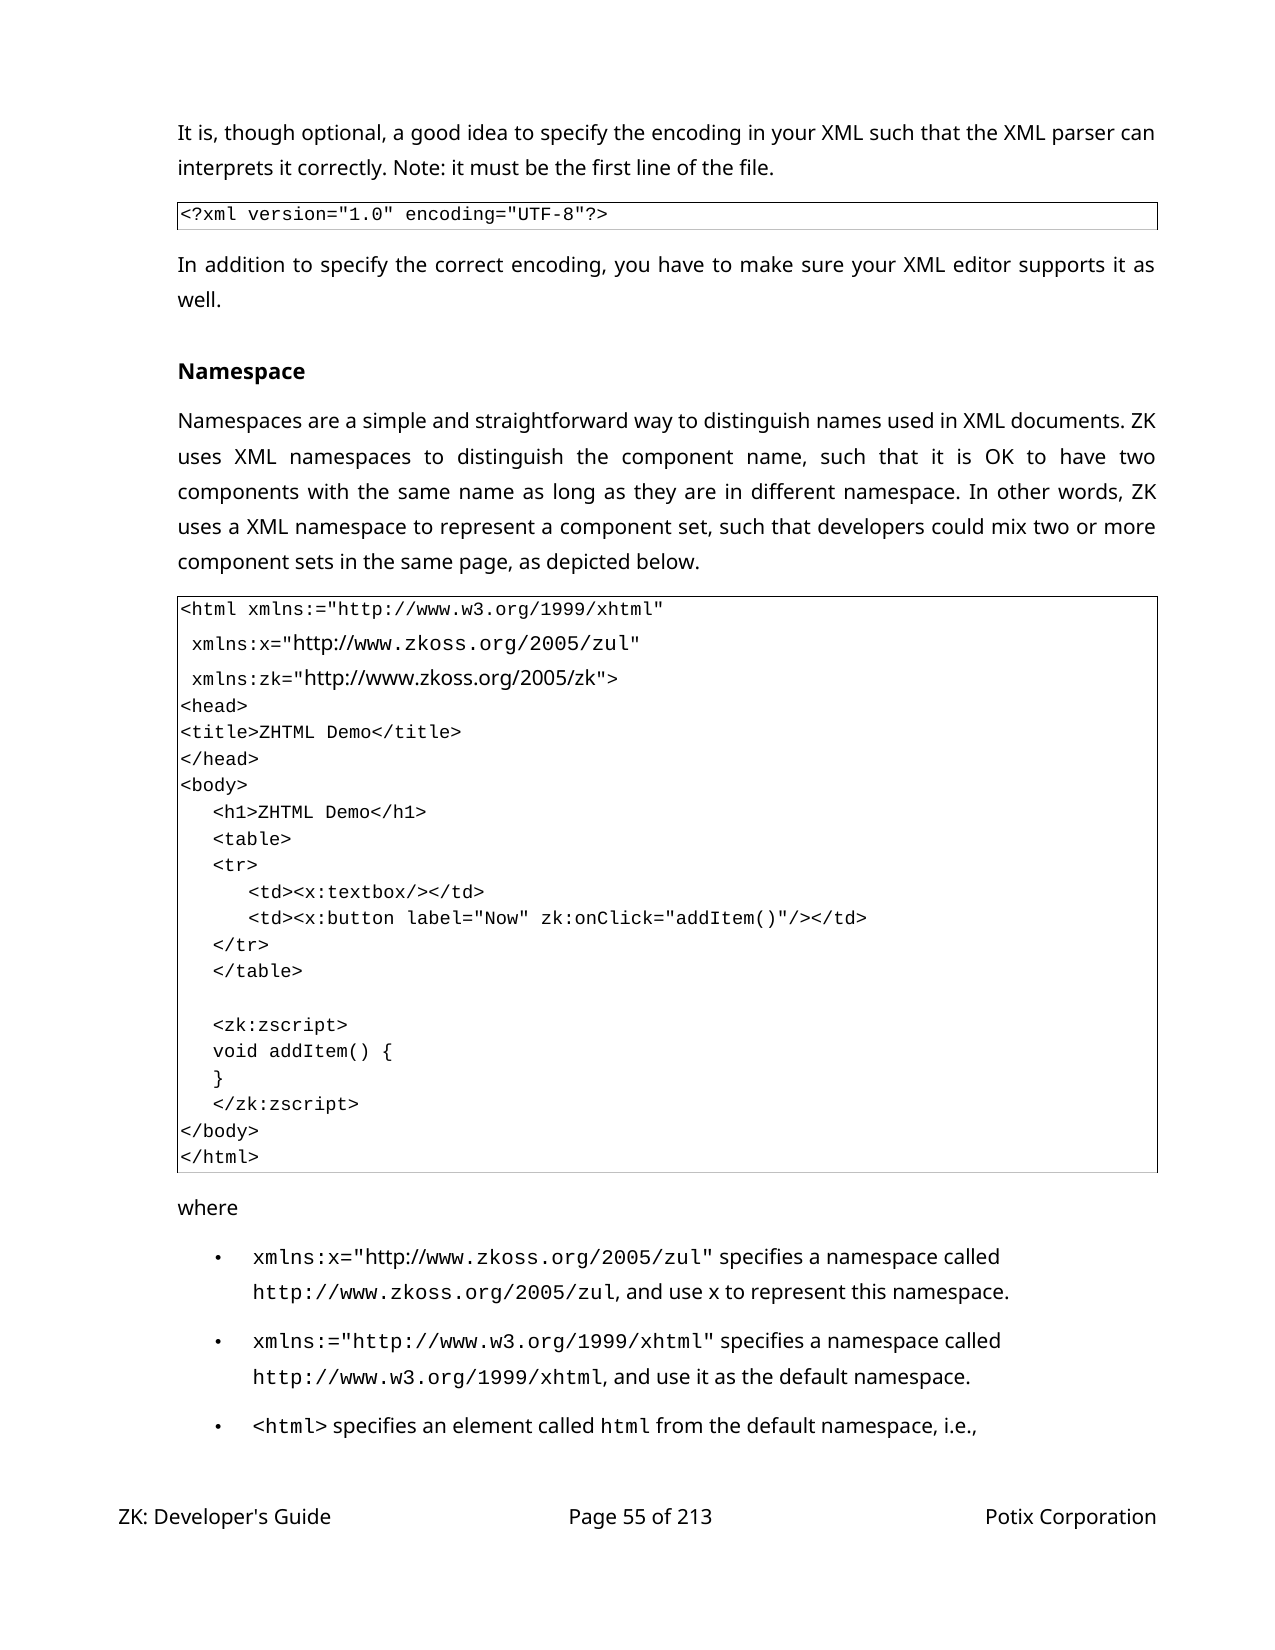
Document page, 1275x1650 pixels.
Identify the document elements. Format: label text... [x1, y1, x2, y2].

text where [177, 1193, 1157, 1221]
list xmlns:="http://www.w3.org/1999/xhtml" specifies a namespace called http://www.w3.org/1999/xhtml, and use it as the default namespace. [215, 1327, 1157, 1391]
text Namespaces are a simple and straightforward way to distinguish names used in XML documents. ZK uses XML namespaces to distinguish the component name, such that it is OK to have two components with the same name as long as they are in different namespace. In other words, ZK uses a XML namespace to represent a component set, such that developers could mix two or more component sets in the same page, as depicted below. [177, 407, 1157, 576]
text <html xmlns:="http://www.w3.org/1999/xhtml" xmlns:x="http://www.zkoss.org/2005/zul" xmlns:zk="http://www.zkoss.org/2005/zk"> <head> <title>ZHTML Demo</title> </head> <body> <h1>ZHTML Demo</h1> <table> <tr> <td><x:textbox/></td> <td><x:button label="Now" zk:onClick="addItem()"/></td> </tr> </table> <zk:zscript> void addItem() { } </zk:zscript> </body> </html> [178, 597, 1157, 1172]
list xmlns:x="http://www.zkoss.org/2005/zul" specifies a namespace called http://www.zkoss.org/2005/zul, and use x to represent this namespace. [215, 1242, 1157, 1306]
text It is, though optional, a good idea to specify the encoding in your XML such that the XML parser can interprets it correctly. Note: it must be the first line of the file. [177, 118, 1157, 182]
subtitle Namespace [177, 356, 1157, 386]
list <html> specifies an element called html from the default namespace, i.e., [215, 1411, 1157, 1440]
text <?xml version="1.0" encoding="UTF-8"?> [178, 203, 1157, 229]
text In addition to specify the correct encoding, you have to make sure your XML editor supports it as well. [177, 250, 1157, 313]
